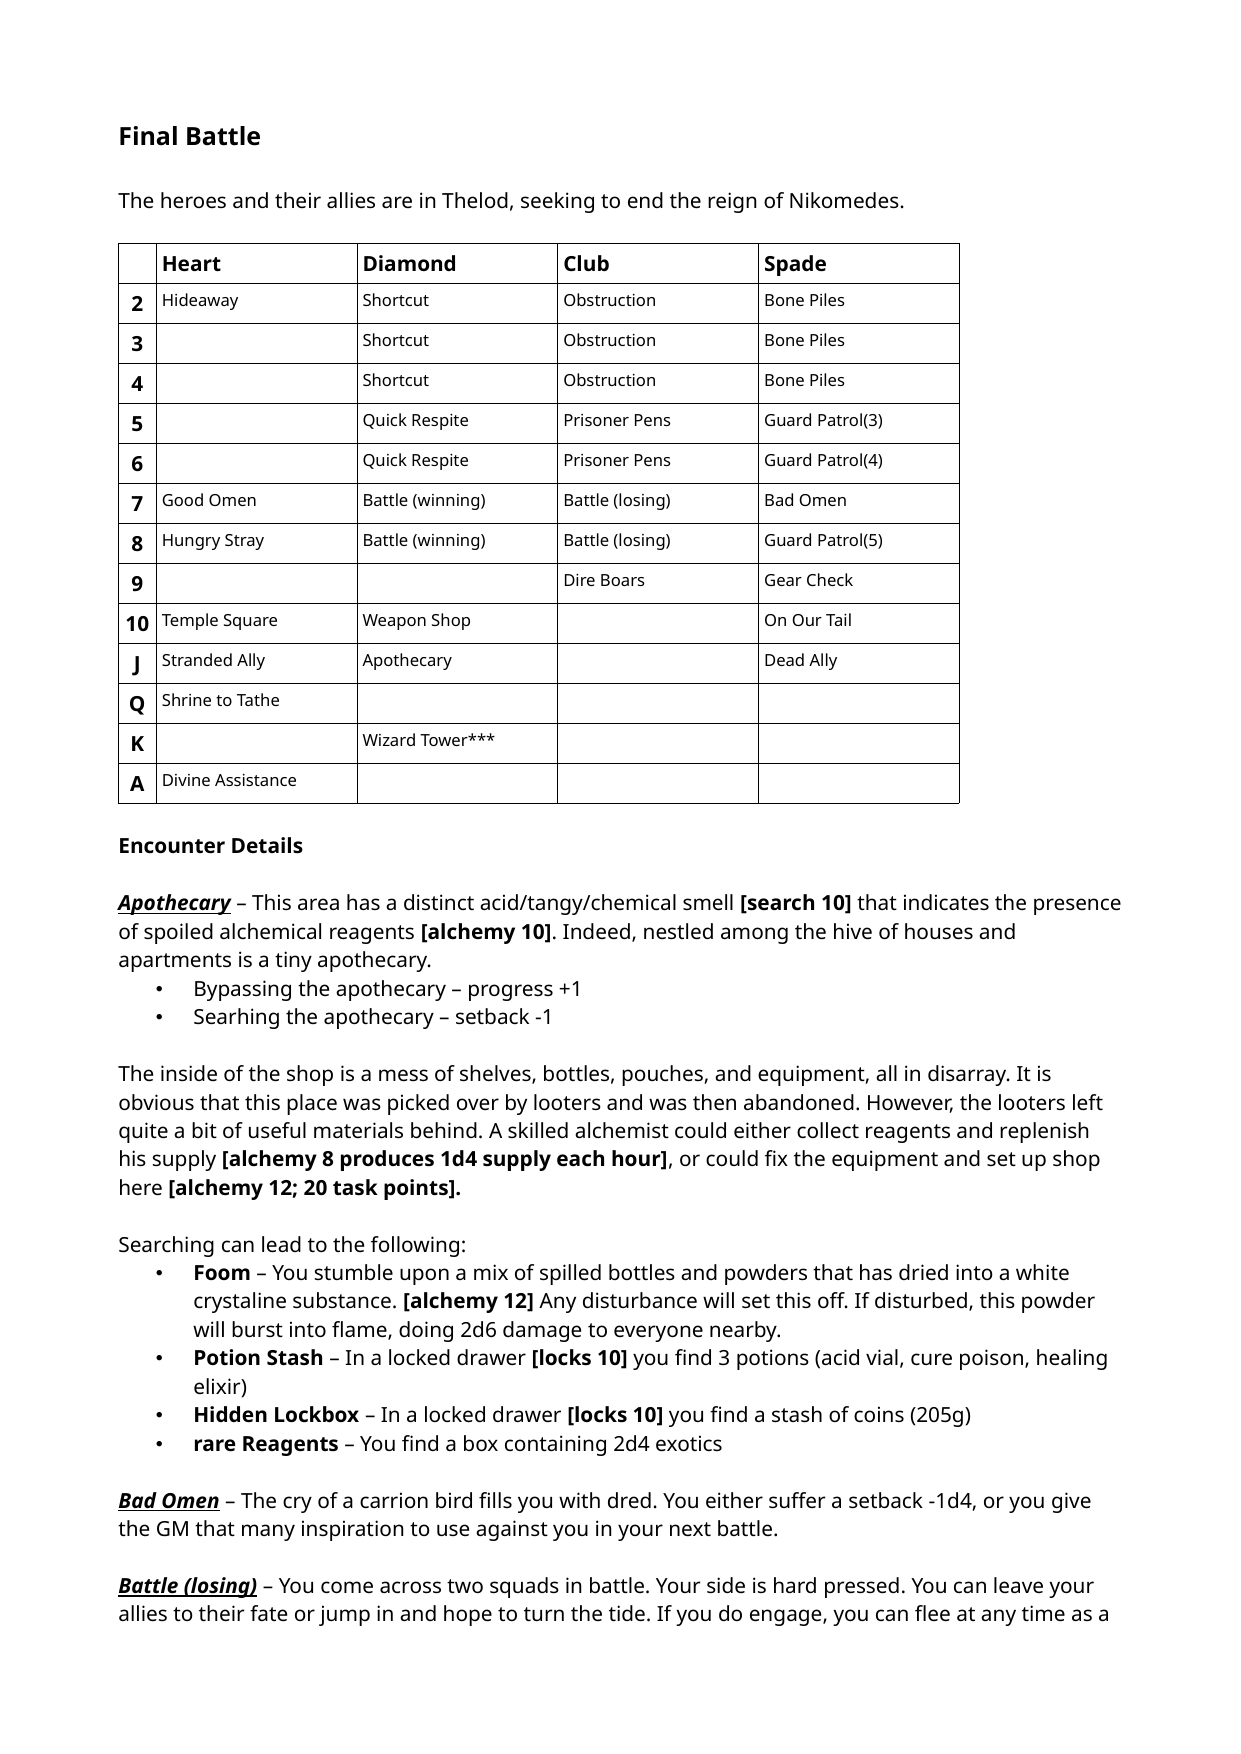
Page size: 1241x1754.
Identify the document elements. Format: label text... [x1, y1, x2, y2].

table_cell Gear Check [759, 564, 959, 603]
table_cell [558, 684, 758, 723]
text The heroes and their allies are in Thelod, seeking to end the reign of Nikomedes. [118, 186, 1122, 215]
table_cell [157, 724, 357, 763]
table_cell Prisoner Pens [558, 444, 758, 483]
table_cell Guard Patrol(3) [759, 404, 959, 443]
table_cell Shortcut [358, 364, 557, 403]
table_cell Weapon Shop [358, 604, 557, 643]
table_cell 6 [119, 444, 156, 483]
table_cell Stranded Ally [157, 644, 357, 683]
list rare Reagents – You find a box containing 2d4 exotics [156, 1429, 1122, 1457]
table_cell Battle (winning) [358, 484, 557, 523]
text Searching can lead to the following: [118, 1230, 1122, 1258]
table_cell Bone Piles [759, 284, 959, 323]
table_cell 5 [119, 404, 156, 443]
table_cell On Our Tail [759, 604, 959, 643]
table_cell Divine Assistance [157, 764, 357, 803]
text Final Battle [118, 118, 1122, 152]
table_cell Dead Ally [759, 644, 959, 683]
text Apothecary – This area has a distinct acid/tangy/chemical smell [search 10] that indicates the presence of spoiled alchemical reagents [alchemy 10]. Indeed, nestled among the hive of houses and apartments is a tiny apothecary. [118, 888, 1122, 974]
table_cell 9 [119, 564, 156, 603]
table_cell Guard Patrol(4) [759, 444, 959, 483]
table_cell [759, 724, 959, 763]
table_cell Shrine to Tathe [157, 684, 357, 723]
table_cell [157, 364, 357, 403]
table_cell Shortcut [358, 284, 557, 323]
table_cell Bad Omen [759, 484, 959, 523]
table_cell K [119, 724, 156, 763]
table_cell Battle (losing) [558, 524, 758, 563]
table_cell [157, 404, 357, 443]
table_header Spade [759, 244, 959, 283]
table_cell Quick Respite [358, 444, 557, 483]
table_cell Apothecary [358, 644, 557, 683]
table_cell 2 [119, 284, 156, 323]
table_header Club [558, 244, 758, 283]
table_cell A [119, 764, 156, 803]
table_cell [157, 324, 357, 363]
table_cell [558, 644, 758, 683]
list Potion Stash – In a locked drawer [locks 10] you find 3 potions (acid vial, cure poison, healing elixir) [156, 1343, 1122, 1400]
table_cell Bone Piles [759, 324, 959, 363]
table_cell [358, 684, 557, 723]
table_cell [558, 604, 758, 643]
table_cell Hideaway [157, 284, 357, 323]
table_cell Prisoner Pens [558, 404, 758, 443]
table_cell Hungry Stray [157, 524, 357, 563]
table_cell Good Omen [157, 484, 357, 523]
table_cell Dire Boars [558, 564, 758, 603]
table_cell Battle (losing) [558, 484, 758, 523]
table_cell 3 [119, 324, 156, 363]
text Bad Omen – The cry of a carrion bird fills you with dred. You either suffer a setback -1d4, or you give the GM that many inspiration to use against you in your next battle. [118, 1486, 1122, 1543]
list Foom – You stumble upon a mix of spilled bottles and powders that has dried into a white crystaline substance. [alchemy 12] Any disturbance will set this off. If disturbed, this powder will burst into flame, doing 2d6 damage to everyone nearby. [156, 1258, 1122, 1343]
text Encounter Details [118, 832, 1122, 860]
text The inside of the shop is a mess of shelves, bottles, pouches, and equipment, all in disarray. It is obvious that this place was picked over by looters and was then abandoned. However, the looters left quite a bit of useful materials behind. A skilled alchemist could either collect reagents and replenish his supply [alchemy 8 produces 1d4 supply each hour], or could fix the equipment and set up shop here [alchemy 12; 20 task points]. [118, 1059, 1122, 1201]
list Searhing the apothecary – setback -1 [156, 1002, 1122, 1031]
table_cell [157, 564, 357, 603]
table_cell Wizard Tower*** [358, 724, 557, 763]
list Bypassing the apothecary – progress +1 [156, 974, 1122, 1002]
list Hidden Lockbox – In a locked drawer [locks 10] you find a stash of coins (205g) [156, 1400, 1122, 1429]
table_cell [358, 764, 557, 803]
table_cell Quick Respite [358, 404, 557, 443]
table_cell Temple Square [157, 604, 357, 643]
text Battle (losing) – You come across two squads in battle. Your side is hard pressed. You can leave your allies to their fate or jump in and hope to turn the tide. If you do engage, you can flee at any time as a [118, 1571, 1122, 1628]
table_cell [759, 764, 959, 803]
table_cell Obstruction [558, 284, 758, 323]
table_cell 7 [119, 484, 156, 523]
table_cell Obstruction [558, 364, 758, 403]
table_cell [358, 564, 557, 603]
table_cell Q [119, 684, 156, 723]
table_cell Guard Patrol(5) [759, 524, 959, 563]
table_cell [558, 724, 758, 763]
table_cell Bone Piles [759, 364, 959, 403]
table_cell Battle (winning) [358, 524, 557, 563]
table_cell [759, 684, 959, 723]
table_cell Shortcut [358, 324, 557, 363]
table_cell J [119, 644, 156, 683]
table_cell [157, 444, 357, 483]
table_header Diamond [358, 244, 557, 283]
table_cell 4 [119, 364, 156, 403]
table_cell [558, 764, 758, 803]
table_cell 10 [119, 604, 156, 643]
table_cell 8 [119, 524, 156, 563]
table_header Heart [157, 244, 357, 283]
table_header [119, 244, 156, 283]
table_cell Obstruction [558, 324, 758, 363]
